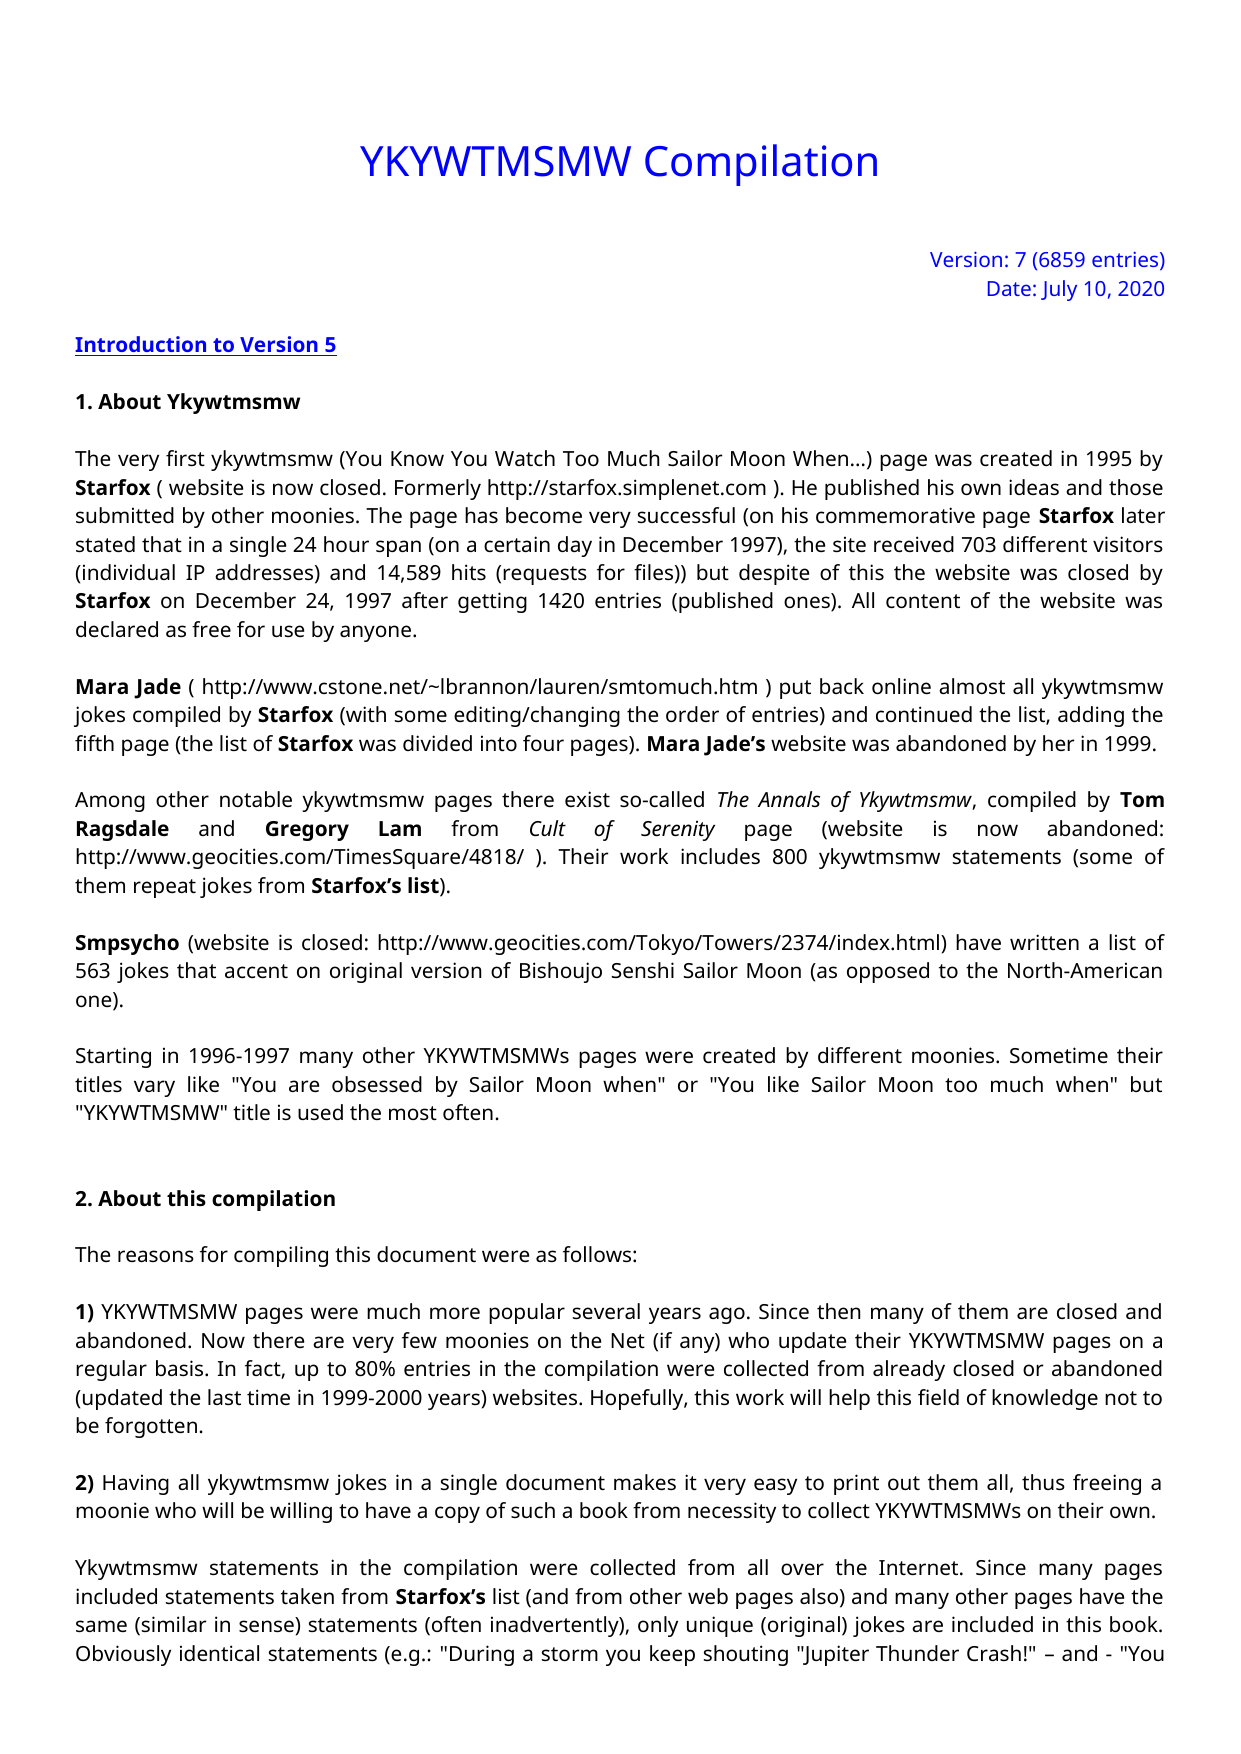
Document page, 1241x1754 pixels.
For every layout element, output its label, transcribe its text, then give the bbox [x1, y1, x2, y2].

text Ykywtmsmw statements in the compilation were collected from all over the Internet. Since many pages included statements taken from Starfox’s list (and from other web pages also) and many other pages have the same (similar in sense) statements (often inadvertently), only unique (original) jokes are included in this book. Obviously identical statements (e.g.: "During a storm you keep shouting "Jupiter Thunder Crash!" – and - "You [75, 1553, 1165, 1667]
text Among other notable ykywtmsmw pages there exist so-called The Annals of Ykywtmsmw, compiled by Tom Ragsdale and Gregory Lam from Cult of Serenity page (website is now abandoned: http://www.geocities.com/TimesSquare/4818/ ). Their work includes 800 ykywtmsmw statements (some of them repeat jokes from Starfox’s list). [75, 786, 1165, 899]
text 1) YKYWTMSMW pages were much more popular several years ago. Since then many of them are closed and abandoned. Now there are very few moonies on the Net (if any) who update their YKYWTMSMW pages on a regular basis. In fact, up to 80% entries in the compilation were collected from already closed or abandoned (updated the last time in 1999-2000 years) websites. Hopefully, this work will help this field of knowledge not to be forgotten. [75, 1297, 1165, 1440]
text 2) Having all ykywtmsmw jokes in a single document makes it very easy to print out them all, thus freeing a moonie who will be willing to have a copy of such a book from necessity to collect YKYWTMSMWs on their own. [75, 1440, 1165, 1525]
text Version: 7 (6859 entries) [75, 245, 1165, 274]
text 2. About this compilation [75, 1184, 1165, 1212]
text YKYWTMSMW Compilation [75, 132, 1165, 188]
text 1. About Ykywtmsmw [75, 387, 1165, 416]
text Mara Jade ( http://www.cstone.net/~lbrannon/lauren/smtomuch.htm ) put back online almost all ykywtmsmw jokes compiled by Starfox (with some editing/changing the order of entries) and continued the list, adding the fifth page (the list of Starfox was divided into four pages). Mara Jade’s website was abandoned by her in 1999. [75, 672, 1165, 757]
text Starting in 1996-1997 many other YKYWTMSMWs pages were created by different moonies. Sometime their titles vary like "You are obsessed by Sailor Moon when" or "You like Sailor Moon too much when" but "YKYWTMSMW" title is used the most often. [75, 1042, 1165, 1127]
text Smpsycho (website is closed: http://www.geocities.com/Tokyo/Towers/2374/index.html) have written a list of 563 jokes that accent on original version of Bishoujo Senshi Sailor Moon (as opposed to the North-American one). [75, 928, 1165, 1013]
text Introduction to Version 5 [75, 331, 1165, 359]
text Date: July 10, 2020 [75, 274, 1165, 302]
text The very first ykywtmsmw (You Know You Watch Too Much Sailor Moon When…) page was created in 1995 by Starfox ( website is now closed. Formerly http://starfox.simplenet.com ). He published his own ideas and those submitted by other moonies. The page has become very successful (on his commemorative page Starfox later stated that in a single 24 hour span (on a certain day in December 1997), the site received 703 different visitors (individual IP addresses) and 14,589 hits (requests for files)) but despite of this the website was closed by Starfox on December 24, 1997 after getting 1420 entries (published ones). All content of the website was declared as free for use by anyone. [75, 444, 1165, 643]
text The reasons for compiling this document were as follows: [75, 1241, 1165, 1269]
